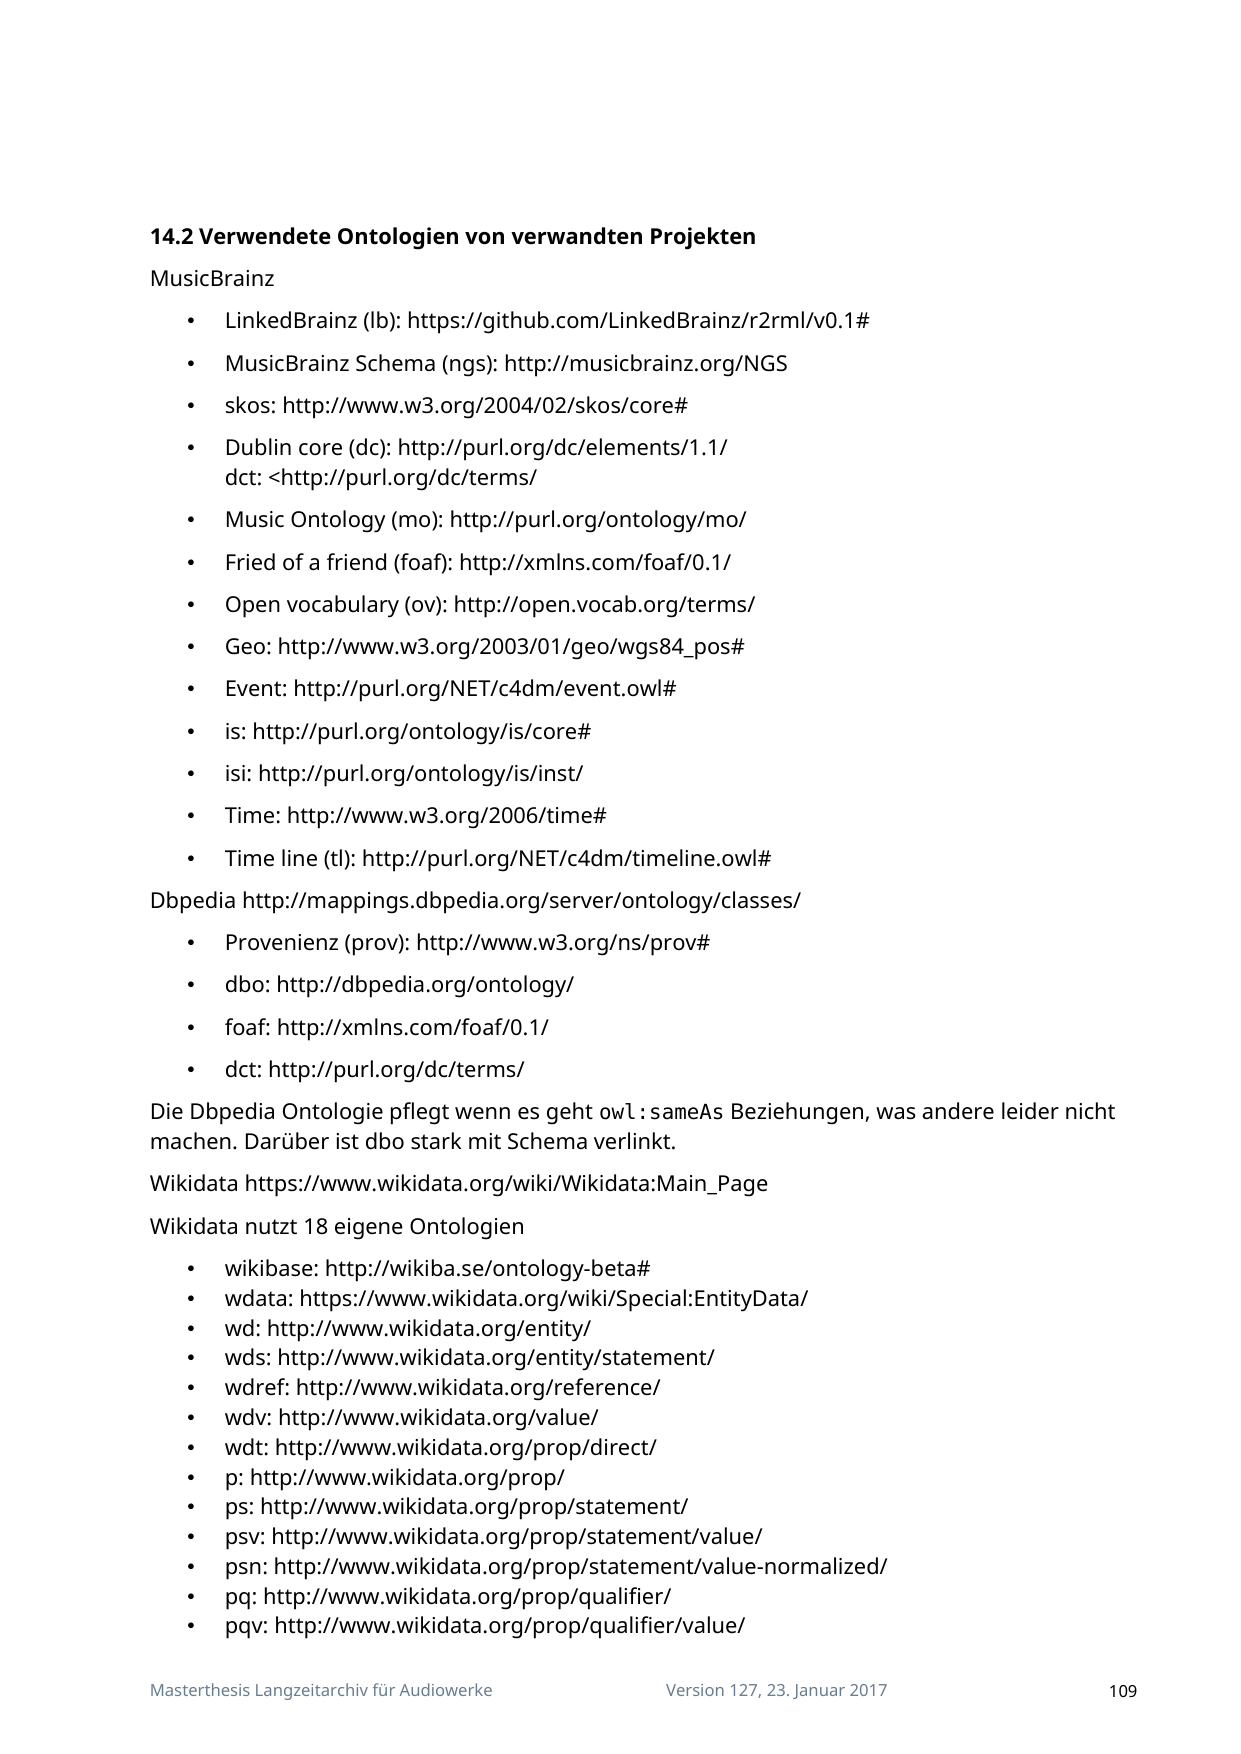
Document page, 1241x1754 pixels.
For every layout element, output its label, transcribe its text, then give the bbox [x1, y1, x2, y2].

list ps: http://www.wikidata.org/prop/statement/ [187, 1491, 1136, 1521]
list p: http://www.wikidata.org/prop/ [187, 1461, 1136, 1491]
list Open vocabulary (ov): http://open.vocab.org/terms/ [187, 589, 1136, 618]
subtitle Verwendete Ontologien von verwandten Projekten [149, 221, 1136, 250]
text MusicBrainz [149, 263, 1136, 293]
list wikibase: http://wikiba.se/ontology-beta# [187, 1253, 1136, 1283]
list Event: http://purl.org/NET/c4dm/event.owl# [187, 673, 1136, 703]
list Fried of a friend (foaf): http://xmlns.com/foaf/0.1/ [187, 546, 1136, 576]
list MusicBrainz Schema (ngs): http://musicbrainz.org/NGS [187, 347, 1136, 377]
text Die Dbpedia Ontologie pflegt wenn es geht owl:sameAs Beziehungen, was andere leider nicht machen. Darüber ist dbo stark mit Schema verlinkt. [149, 1096, 1136, 1156]
list wd: http://www.wikidata.org/entity/ [187, 1312, 1136, 1342]
list wdref: http://www.wikidata.org/reference/ [187, 1372, 1136, 1402]
list Dublin core (dc): http://purl.org/dc/elements/1.1/ dct: <http://purl.org/dc/terms/ [187, 432, 1136, 492]
list pqv: http://www.wikidata.org/prop/qualifier/value/ [187, 1610, 1136, 1640]
list psv: http://www.wikidata.org/prop/statement/value/ [187, 1521, 1136, 1551]
list psn: http://www.wikidata.org/prop/statement/value-normalized/ [187, 1551, 1136, 1581]
list LinkedBrainz (lb): https://github.com/LinkedBrainz/r2rml/v0.1# [187, 305, 1136, 335]
list wdt: http://www.wikidata.org/prop/direct/ [187, 1432, 1136, 1461]
list Geo: http://www.w3.org/2003/01/geo/wgs84_pos# [187, 631, 1136, 661]
list Provenienz (prov): http://www.w3.org/ns/prov# [187, 927, 1136, 957]
list foaf: http://xmlns.com/foaf/0.1/ [187, 1012, 1136, 1041]
list isi: http://purl.org/ontology/is/inst/ [187, 758, 1136, 788]
list wdata: https://www.wikidata.org/wiki/Special:EntityData/ [187, 1283, 1136, 1312]
list is: http://purl.org/ontology/is/core# [187, 716, 1136, 745]
list wdv: http://www.wikidata.org/value/ [187, 1402, 1136, 1432]
text Dbpedia http://mappings.dbpedia.org/server/ontology/classes/ [149, 885, 1136, 914]
list Music Ontology (mo): http://purl.org/ontology/mo/ [187, 504, 1136, 534]
list wds: http://www.wikidata.org/entity/statement/ [187, 1342, 1136, 1372]
list skos: http://www.w3.org/2004/02/skos/core# [187, 390, 1136, 419]
text Wikidata nutzt 18 eigene Ontologien [149, 1211, 1136, 1240]
list dct: http://purl.org/dc/terms/ [187, 1054, 1136, 1084]
list dbo: http://dbpedia.org/ontology/ [187, 969, 1136, 999]
text Wikidata https://www.wikidata.org/wiki/Wikidata:Main_Page [149, 1168, 1136, 1198]
list Time line (tl): http://purl.org/NET/c4dm/timeline.owl# [187, 842, 1136, 872]
list Time: http://www.w3.org/2006/time# [187, 800, 1136, 830]
list pq: http://www.wikidata.org/prop/qualifier/ [187, 1581, 1136, 1610]
